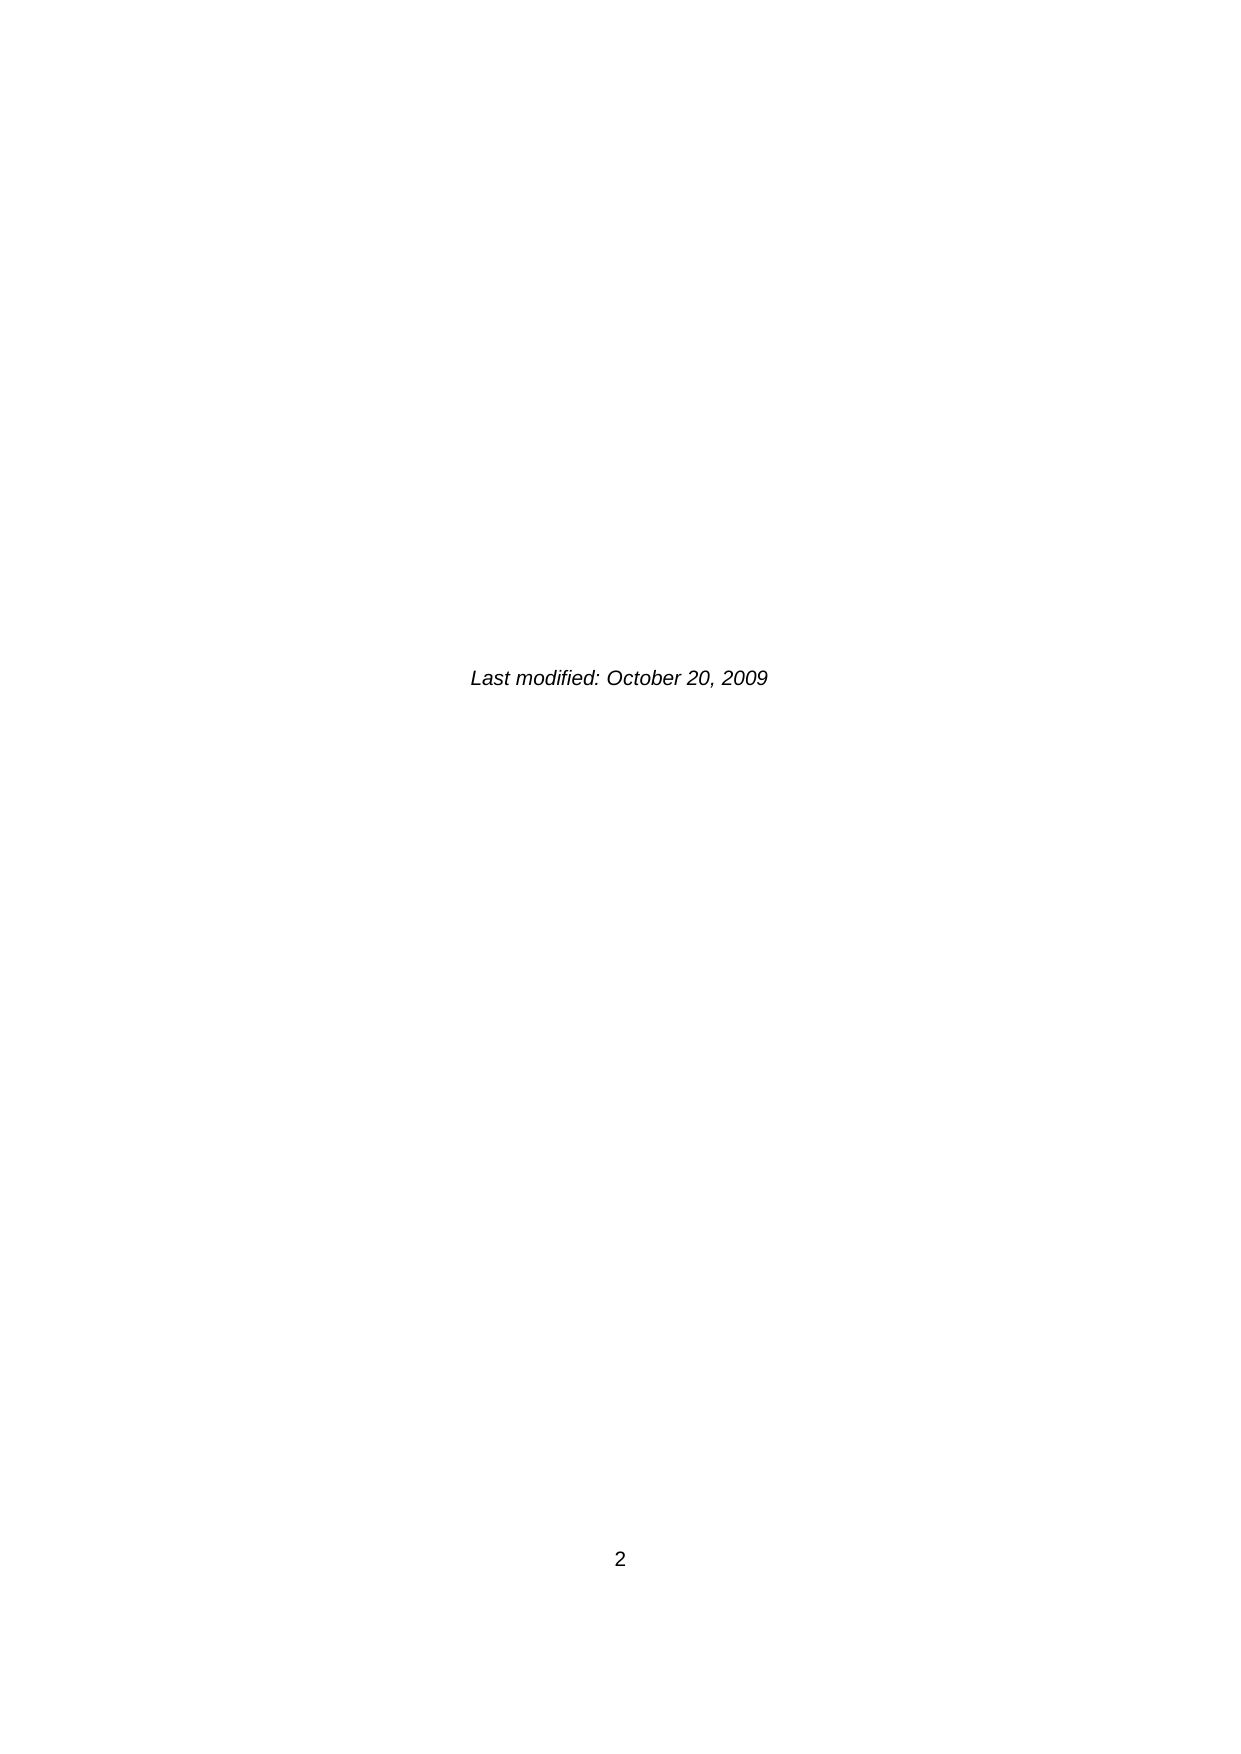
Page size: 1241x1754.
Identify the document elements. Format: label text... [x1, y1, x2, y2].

text Last modified: October 20, 2009 [177, 666, 1063, 690]
